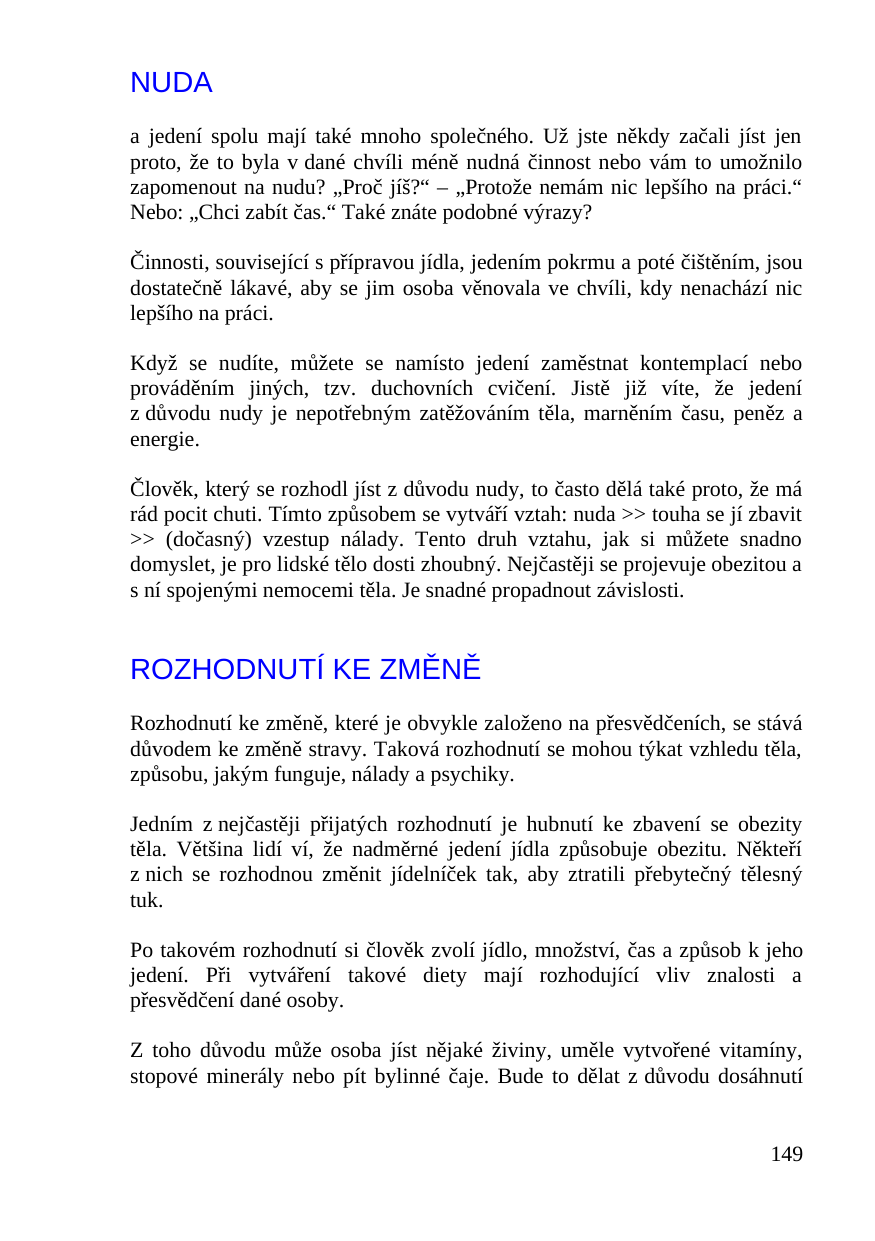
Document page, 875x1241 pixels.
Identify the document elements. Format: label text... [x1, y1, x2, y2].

text Člověk, který se rozhodl jíst z důvodu nudy, to často dělá také proto, že má rád pocit chuti. Tímto způsobem se vytváří vztah: nuda >> touha se jí zbavit >> (dočasný) vzestup nálady. Tento druh vztahu, jak si můžete snadno domyslet, je pro lidské tělo dosti zhoubný. Nejčastěji se projevuje obezitou a s ní spojenými nemocemi těla. Je snadné propadnout závislosti. [130, 476, 803, 602]
text a jedení spolu mají také mnoho společného. Už jste někdy začali jíst jen proto, že to byla v dané chvíli méně nudná činnost nebo vám to umožnilo zapomenout na nudu? „Proč jíš?“ – „Protože nemám nic lepšího na práci.“ Nebo: „Chci zabít čas.“ Také znáte podobné výrazy? [130, 123, 803, 224]
subtitle NUDA [130, 65, 803, 98]
text Činnosti, související s přípravou jídla, jedením pokrmu a poté čištěním, jsou dostatečně lákavé, aby se jim osoba věnovala ve chvíli, kdy nenachází nic lepšího na práci. [130, 249, 803, 325]
text Rozhodnutí ke změně, které je obvykle založeno na přesvědčeních, se stává důvodem ke změně stravy. Taková rozhodnutí se mohou týkat vzhledu těla, způsobu, jakým funguje, nálady a psychiky. [130, 710, 803, 786]
subtitle ROZHODNUTÍ KE ZMĚNĚ [130, 652, 803, 685]
text Jedním z nejčastěji přijatých rozhodnutí je hubnutí ke zbavení se obezity těla. Většina lidí ví, že nadměrné jedení jídla způsobuje obezitu. Někteří z nich se rozhodnou změnit jídelníček tak, aby ztratili přebytečný tělesný tuk. [130, 811, 803, 912]
text Když se nudíte, můžete se namísto jedení zaměstnat kontemplací nebo prováděním jiných, tzv. duchovních cvičení. Jistě již víte, že jedení z důvodu nudy je nepotřebným zatěžováním těla, marněním času, peněz a energie. [130, 350, 803, 451]
text Po takovém rozhodnutí si člověk zvolí jídlo, množství, čas a způsob k jeho jedení. Při vytváření takové diety mají rozhodující vliv znalosti a přesvědčení dané osoby. [130, 937, 803, 1012]
text Z toho důvodu může osoba jíst nějaké živiny, uměle vytvořené vitamíny, stopové minerály nebo pít bylinné čaje. Bude to dělat z důvodu dosáhnutí [130, 1037, 803, 1088]
